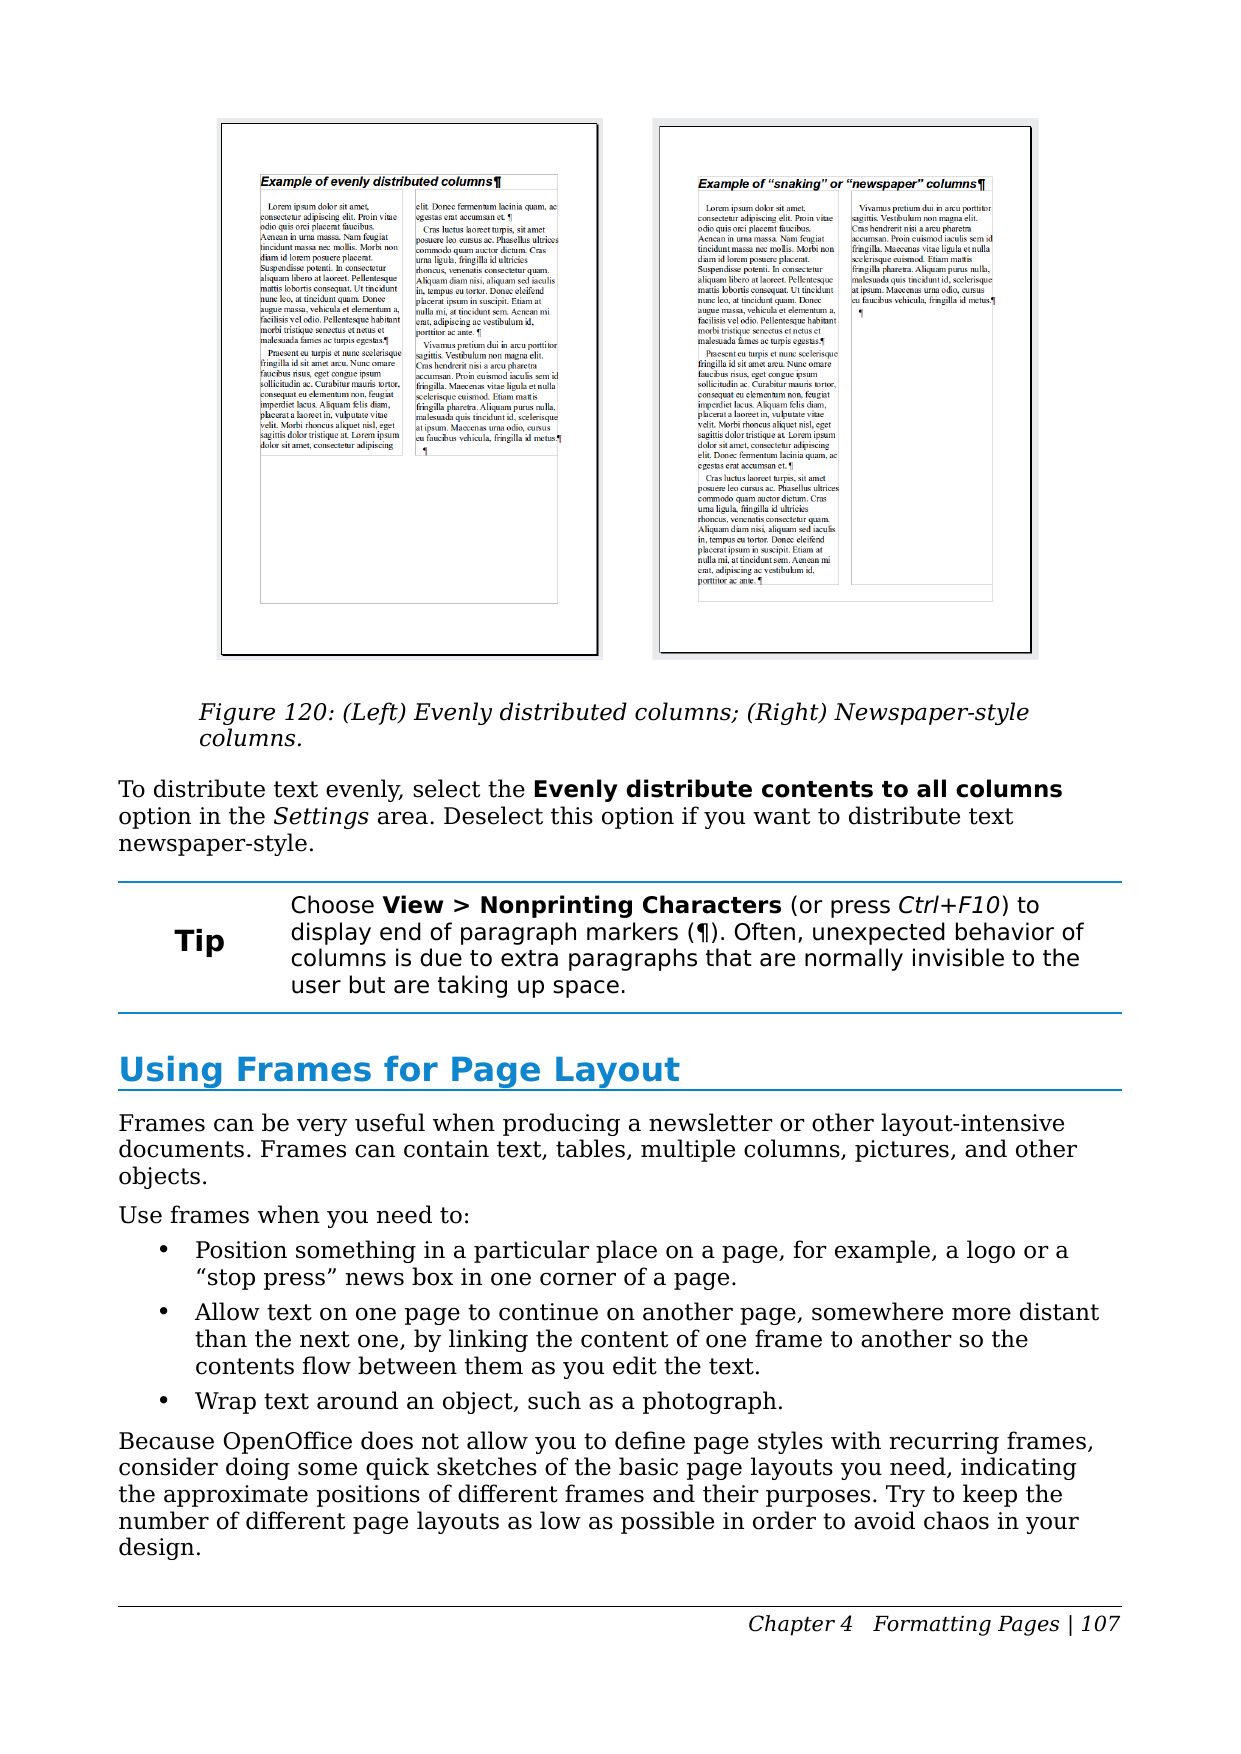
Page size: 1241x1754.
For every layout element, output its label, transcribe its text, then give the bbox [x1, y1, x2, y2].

picture [652, 118, 1039, 660]
text To distribute text evenly, select the Evenly distribute contents to all columns option in the Settings area. Deselect this option if you want to distribute text newspaper-style. [118, 776, 1122, 856]
table_header Tip [118, 883, 281, 1012]
text Because OpenOffice does not allow you to define page styles with recurring frames, consider doing some quick sketches of the basic page layouts you need, indicating the approximate positions of different frames and their purposes. Try to keep the number of different page layouts as low as possible in order to avoid chaos in your design. [118, 1428, 1122, 1561]
list Wrap text around an object, such as a photograph. [156, 1386, 1122, 1415]
list Use frames when you need to: [118, 1202, 1122, 1229]
subtitle Using Frames for Page Layout [118, 1050, 1122, 1089]
list Allow text on one page to continue on another page, somewhere more distant than the next one, by linking the content of one frame to another so the contents flow between them as you edit the text. [156, 1297, 1122, 1380]
table_header [621, 118, 1070, 699]
list Position something in a particular place on a page, for example, a logo or a “stop press” news box in one corner of a page. [156, 1235, 1122, 1291]
picture [216, 118, 603, 660]
table_header Choose View > Nonprinting Characters (or press Ctrl+F10) to display end of paragraph markers (¶). Often, unexpected behavior of columns is due to extra paragraphs that are normally invisible to the user but are taking up space. [281, 883, 1122, 1012]
table_header [199, 118, 621, 699]
table_cell Figure 120: (Left) Evenly distributed columns; (Right) Newspaper-style columns. [199, 699, 1070, 759]
text Frames can be very useful when producing a newsletter or other layout-intensive documents. Frames can contain text, tables, multiple columns, pictures, and other objects. [118, 1110, 1122, 1190]
